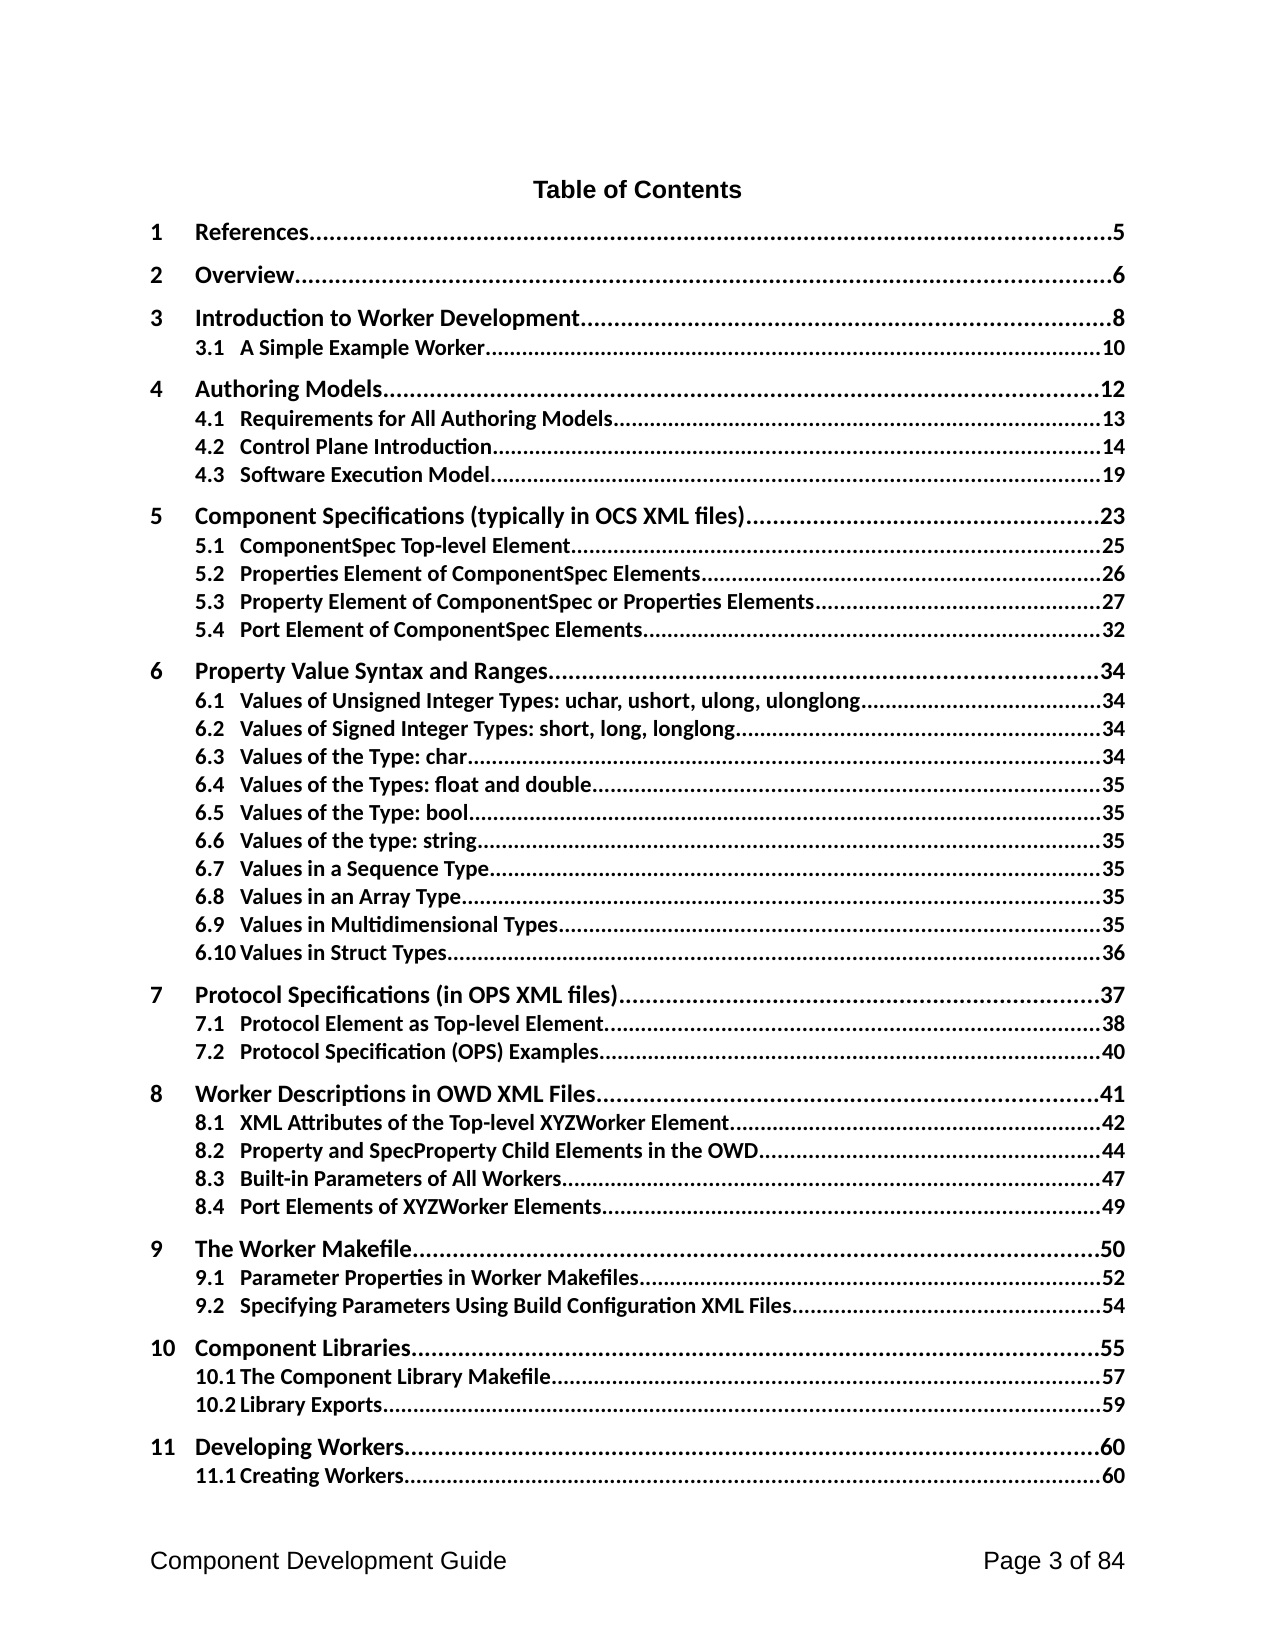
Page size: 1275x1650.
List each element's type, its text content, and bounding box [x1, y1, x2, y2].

text 9.1 Parameter Properties in Worker Makefiles 52 [175, 1263, 1125, 1291]
text 6.3 Values of the Type: char 34 [175, 742, 1125, 770]
text 6.1 Values of Unsigned Integer Types: uchar, ushort, ulong, ulonglong 34 [175, 686, 1125, 714]
text 8.4 Port Elements of XYZWorker Elements 49 [175, 1192, 1125, 1220]
text 6.7 Values in a Sequence Type 35 [175, 854, 1125, 882]
text 10.1 The Component Library Makefile 57 [175, 1362, 1125, 1391]
text 10.2 Library Exports 59 [175, 1391, 1125, 1418]
text 3.1 A Simple Example Worker 10 [175, 333, 1125, 361]
text 3 Introduction to Worker Development 8 [150, 302, 1125, 333]
text 8.1 XML Attributes of the Top-level XYZWorker Element. 42 [175, 1108, 1125, 1136]
text 6.5 Values of the Type: bool 35 [175, 798, 1125, 826]
text 6.10 Values in Struct Types 36 [175, 938, 1125, 966]
subtitle Table of Contents [150, 175, 1125, 204]
text 4.1 Requirements for All Authoring Models 13 [175, 404, 1125, 432]
text 5.2 Properties Element of ComponentSpec Elements 26 [175, 559, 1125, 587]
text 4.2 Control Plane Introduction 14 [175, 432, 1125, 460]
text 4 Authoring Models 12 [150, 373, 1125, 404]
text 8.3 Built-in Parameters of All Workers 47 [175, 1164, 1125, 1192]
text 9 The Worker Makefile 50 [150, 1233, 1125, 1263]
text 8.2 Property and SpecProperty Child Elements in the OWD 44 [175, 1136, 1125, 1164]
text 7.1 Protocol Element as Top-level Element. 38 [175, 1009, 1125, 1037]
text 7 Protocol Specifications (in OPS XML files) 37 [150, 979, 1125, 1009]
text 11 Developing Workers 60 [150, 1431, 1125, 1462]
text 5.3 Property Element of ComponentSpec or Properties Elements 27 [175, 587, 1125, 615]
text 4.3 Software Execution Model 19 [175, 460, 1125, 488]
text 10 Component Libraries 55 [150, 1332, 1125, 1362]
text 6 Property Value Syntax and Ranges 34 [150, 656, 1125, 686]
text 6.9 Values in Multidimensional Types 35 [175, 910, 1125, 938]
text 5.4 Port Element of ComponentSpec Elements 32 [175, 615, 1125, 643]
text 11.1 Creating Workers 60 [175, 1462, 1125, 1489]
text 6.4 Values of the Types: float and double 35 [175, 770, 1125, 798]
text 2 Overview 6 [150, 259, 1125, 290]
text 6.8 Values in an Array Type 35 [175, 882, 1125, 910]
text 6.6 Values of the type: string 35 [175, 826, 1125, 854]
text 1 References 5 [150, 216, 1125, 247]
text 7.2 Protocol Specification (OPS) Examples 40 [175, 1037, 1125, 1065]
text 6.2 Values of Signed Integer Types: short, long, longlong 34 [175, 714, 1125, 742]
text 5.1 ComponentSpec Top-level Element 25 [175, 531, 1125, 559]
text 8 Worker Descriptions in OWD XML Files 41 [150, 1078, 1125, 1108]
text 5 Component Specifications (typically in OCS XML files) 23 [150, 500, 1125, 531]
text 9.2 Specifying Parameters Using Build Configuration XML Files 54 [175, 1291, 1125, 1319]
